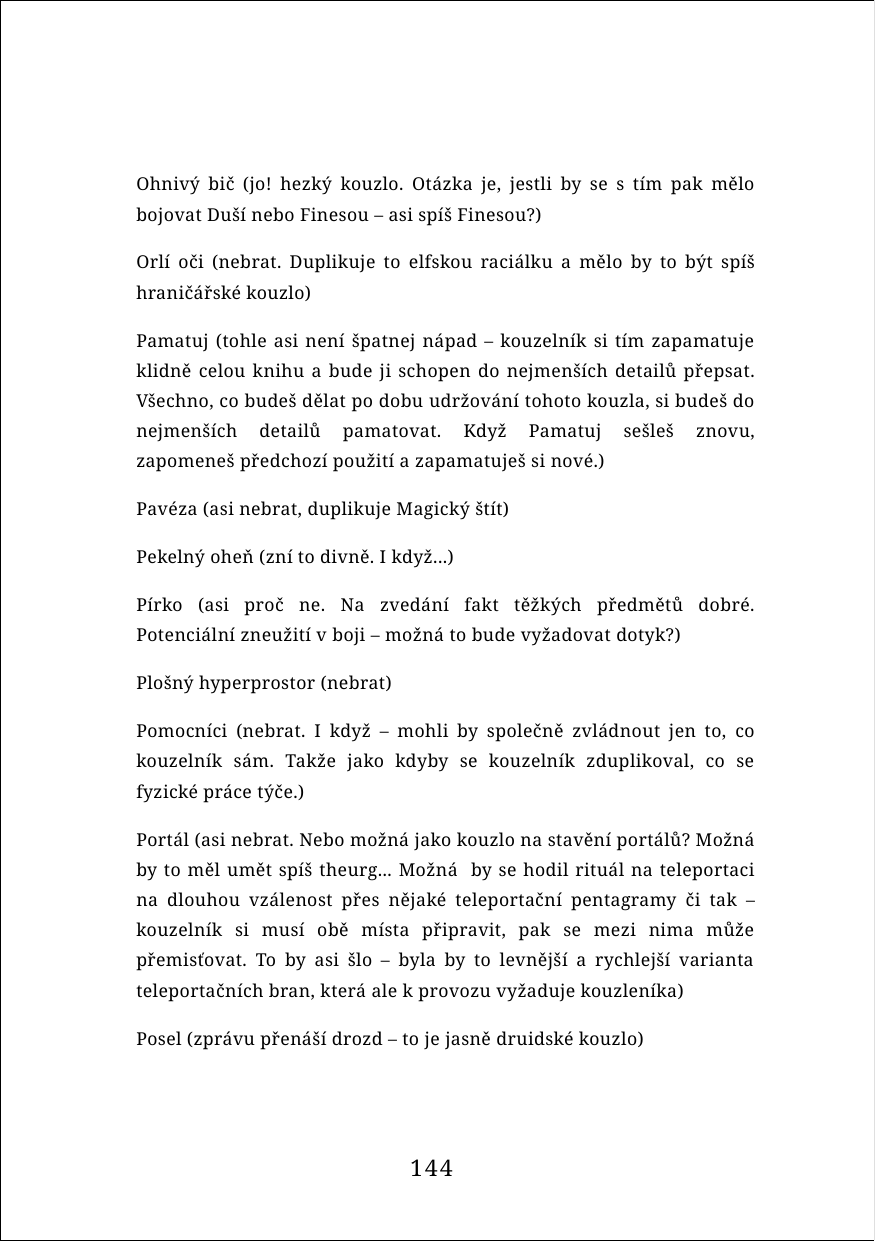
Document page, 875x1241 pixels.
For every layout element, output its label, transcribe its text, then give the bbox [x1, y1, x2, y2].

text Ohnivý bič (jo! hezký kouzlo. Otázka je, jestli by se s tím pak mělo bojovat Duší nebo Finesou – asi spíš Finesou?) [136, 172, 756, 226]
text Pavéza (asi nebrat, duplikuje Magický štít) [136, 497, 756, 521]
text Portál (asi nebrat. Nebo možná jako kouzlo na stavění portálů? Možná by to měl umět spíš theurg... Možná by se hodil rituál na teleportaci na dlouhou vzálenost přes nějaké teleportační pentagramy či tak – kouzelník si musí obě místa připravit, pak se mezi nima může přemisťovat. To by asi šlo – byla by to levnější a rychlejší varianta teleportačních bran, která ale k provozu vyžaduje kouzleníka) [136, 827, 756, 1002]
text Pamatuj (tohle asi není špatnej nápad – kouzelník si tím zapamatuje klidně celou knihu a bude ji schopen do nejmenších detailů přepsat. Všechno, co budeš dělat po dobu udržování tohoto kouzla, si budeš do nejmenších detailů pamatovat. Když Pamatuj sešleš znovu, zapomeneš předchozí použití a zapamatuješ si nové.) [136, 328, 756, 473]
text Plošný hyperprostor (nebrat) [136, 671, 756, 695]
text Posel (zprávu přenáší drozd – to je jasně druidské kouzlo) [136, 1026, 756, 1050]
text Pekelný oheň (zní to divně. I když...) [136, 545, 756, 569]
text Pomocníci (nebrat. I když – mohli by společně zvládnout jen to, co kouzelník sám. Takže jako kdyby se kouzelník zduplikoval, co se fyzické práce týče.) [136, 719, 756, 803]
text Pírko (asi proč ne. Na zvedání fakt těžkých předmětů dobré. Potenciální zneužití v boji – možná to bude vyžadovat dotyk?) [136, 593, 756, 647]
text Orlí oči (nebrat. Duplikuje to elfskou raciálku a mělo by to být spíš hraničářské kouzlo) [136, 250, 756, 304]
